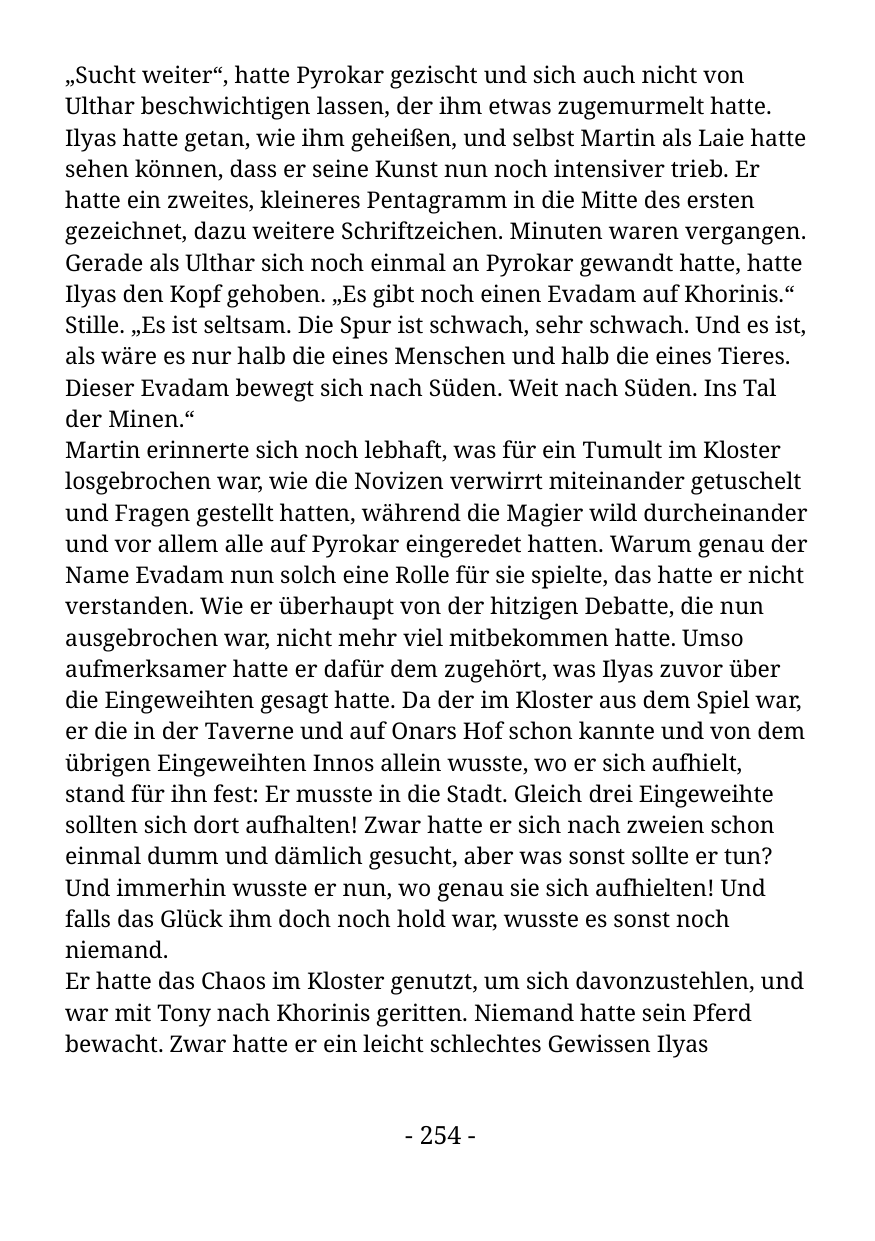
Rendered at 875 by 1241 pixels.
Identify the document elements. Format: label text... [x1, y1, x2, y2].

text „Sucht weiter“, hatte Pyrokar gezischt und sich auch nicht von Ulthar beschwichtigen lassen, der ihm etwas zugemurmelt hatte. Ilyas hatte getan, wie ihm geheißen, und selbst Martin als Laie hatte sehen können, dass er seine Kunst nun noch intensiver trieb. Er hatte ein zweites, kleineres Pentagramm in die Mitte des ersten gezeichnet, dazu weitere Schriftzeichen. Minuten waren vergangen. Gerade als Ulthar sich noch einmal an Pyrokar gewandt hatte, hatte Ilyas den Kopf gehoben. „Es gibt noch einen Evadam auf Khorinis.“ Stille. „Es ist seltsam. Die Spur ist schwach, sehr schwach. Und es ist, als wäre es nur halb die eines Menschen und halb die eines Tieres. Dieser Evadam bewegt sich nach Süden. Weit nach Süden. Ins Tal der Minen.“ Martin erinnerte sich noch lebhaft, was für ein Tumult im Kloster losgebrochen war, wie die Novizen verwirrt miteinander getuschelt und Fragen gestellt hatten, während die Magier wild durcheinander und vor allem alle auf Pyrokar eingeredet hatten. Warum genau der Name Evadam nun solch eine Rolle für sie spielte, das hatte er nicht verstanden. Wie er überhaupt von der hitzigen Debatte, die nun ausgebrochen war, nicht mehr viel mitbekommen hatte. Umso aufmerksamer hatte er dafür dem zugehört, was Ilyas zuvor über die Eingeweihten gesagt hatte. Da der im Kloster aus dem Spiel war, er die in der Taverne und auf Onars Hof schon kannte und von dem übrigen Eingeweihten Innos allein wusste, wo er sich aufhielt, stand für ihn fest: Er musste in die Stadt. Gleich drei Eingeweihte sollten sich dort aufhalten! Zwar hatte er sich nach zweien schon einmal dumm und dämlich gesucht, aber was sonst sollte er tun? Und immerhin wusste er nun, wo genau sie sich aufhielten! Und falls das Glück ihm doch noch hold war, wusste es sonst noch niemand. Er hatte das Chaos im Kloster genutzt, um sich davonzustehlen, und war mit Tony nach Khorinis geritten. Niemand hatte sein Pferd bewacht. Zwar hatte er ein leicht schlechtes Gewissen Ilyas [65, 59, 809, 1059]
